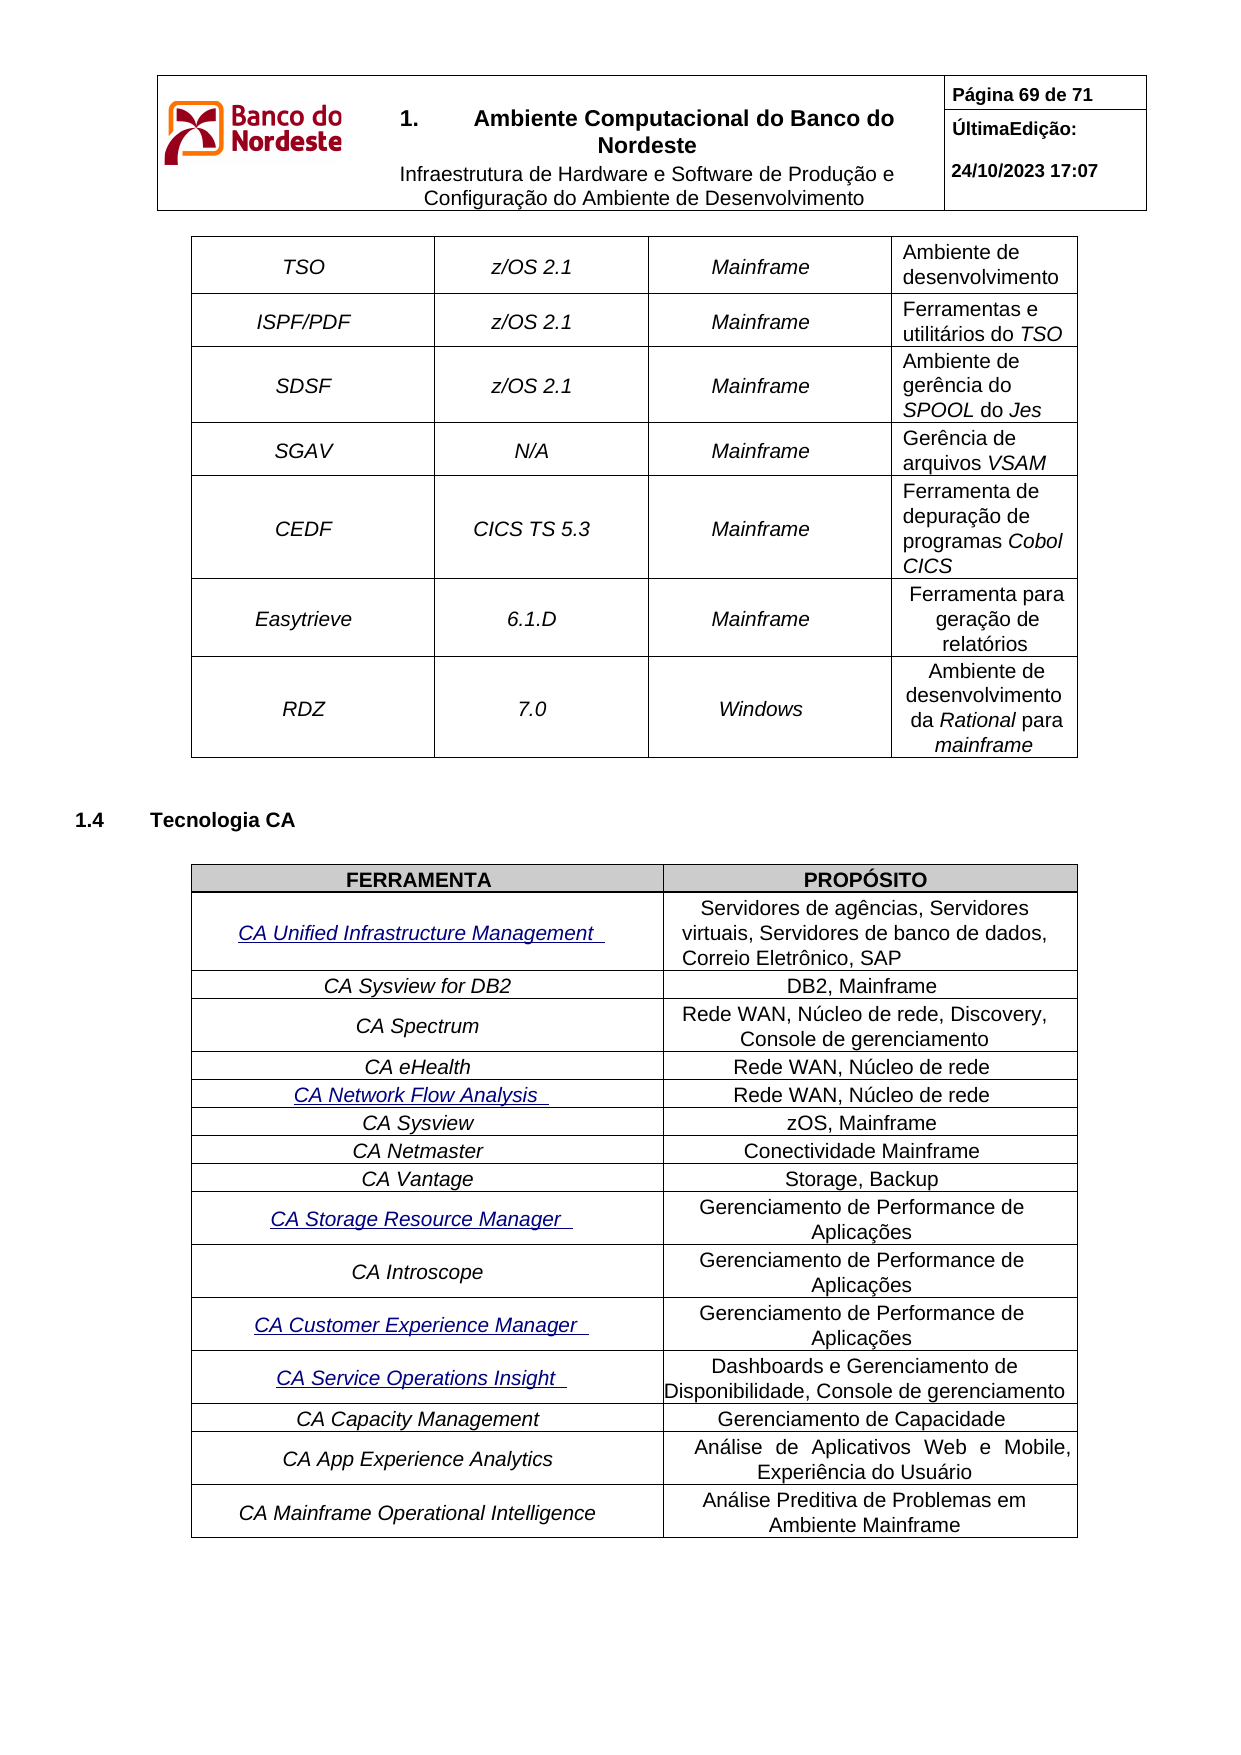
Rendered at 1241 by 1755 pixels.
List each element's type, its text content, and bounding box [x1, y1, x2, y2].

table_cell CA Storage Resource Manager [192, 1192, 663, 1244]
table_cell Dashboards e Gerenciamento de Disponibilidade, Console de gerenciamento [664, 1351, 1077, 1403]
table_cell 7.0 [435, 657, 648, 757]
table_cell Conectividade Mainframe [664, 1136, 1077, 1163]
table_cell Servidores de agências, Servidores virtuais, Servidores de banco de dados, Correio Eletrônico, SAP [664, 893, 1077, 969]
table_cell CA eHealth [192, 1052, 663, 1078]
table_cell DB2, Mainframe [664, 971, 1077, 997]
table_cell z/OS 2.1 [435, 347, 648, 422]
table_cell Gerenciamento de Performance de Aplicações [664, 1245, 1077, 1297]
table_cell CA Mainframe Operational Intelligence [192, 1485, 663, 1537]
table_cell CA Sysview for DB2 [192, 971, 663, 997]
table_cell Storage, Backup [664, 1164, 1077, 1191]
table_cell Mainframe [649, 347, 891, 422]
table_cell Ferramenta para geração de relatórios [892, 579, 1077, 656]
table_cell Rede WAN, Núcleo de rede, Discovery, Console de gerenciamento [664, 999, 1077, 1051]
table_cell Ambiente de desenvolvimento da Rational para mainframe [892, 657, 1077, 757]
table_cell TSO [192, 237, 434, 293]
table_cell z/OS 2.1 [435, 237, 648, 293]
table_cell Mainframe [649, 237, 891, 293]
table_cell z/OS 2.1 [435, 294, 648, 346]
table_cell CA App Experience Analytics [192, 1432, 663, 1484]
table_cell CA Network Flow Analysis [192, 1080, 663, 1107]
table_cell Rede WAN, Núcleo de rede [664, 1080, 1077, 1107]
table_cell Mainframe [649, 579, 891, 656]
table_header PROPÓSITO [664, 865, 1077, 891]
table_cell Gerenciamento de Performance de Aplicações [664, 1192, 1077, 1244]
table_cell 6.1.D [435, 579, 648, 656]
table_cell Windows [649, 657, 891, 757]
table_header FERRAMENTA [192, 865, 663, 891]
table_cell SDSF [192, 347, 434, 422]
table_cell CA Unified Infrastructure Management [192, 893, 663, 969]
table_cell CA Vantage [192, 1164, 663, 1191]
list Tecnologia CA [75, 808, 1090, 832]
table_cell CA Spectrum [192, 999, 663, 1051]
table_cell Gerenciamento de Capacidade [664, 1404, 1077, 1431]
table_cell CA Sysview [192, 1108, 663, 1134]
table_cell Mainframe [649, 476, 891, 578]
table_cell Gerência de arquivos VSAM [892, 423, 1077, 475]
table_cell CEDF [192, 476, 434, 578]
table_cell SGAV [192, 423, 434, 475]
table_cell Ferramentas e utilitários do TSO [892, 294, 1077, 346]
table_cell Análise de Aplicativos Web e Mobile, Experiência do Usuário [664, 1432, 1077, 1484]
table_cell Rede WAN, Núcleo de rede [664, 1052, 1077, 1078]
table_cell Análise Preditiva de Problemas em Ambiente Mainframe [664, 1485, 1077, 1537]
table_cell CA Service Operations Insight [192, 1351, 663, 1403]
table_cell CA Netmaster [192, 1136, 663, 1163]
table_cell Mainframe [649, 294, 891, 346]
table_cell CA Introscope [192, 1245, 663, 1297]
table_cell N/A [435, 423, 648, 475]
table_cell ISPF/PDF [192, 294, 434, 346]
table_cell Ferramenta de depuração de programas Cobol CICS [892, 476, 1077, 578]
table_cell Mainframe [649, 423, 891, 475]
table_cell Gerenciamento de Performance de Aplicações [664, 1298, 1077, 1350]
table_cell Easytrieve [192, 579, 434, 656]
table_cell CA Customer Experience Manager [192, 1298, 663, 1350]
table_cell CA Capacity Management [192, 1404, 663, 1431]
table_cell zOS, Mainframe [664, 1108, 1077, 1134]
table_cell Ambiente de gerência do SPOOL do Jes [892, 347, 1077, 422]
table_cell CICS TS 5.3 [435, 476, 648, 578]
table_cell Ambiente de desenvolvimento [892, 237, 1077, 293]
table_cell RDZ [192, 657, 434, 757]
